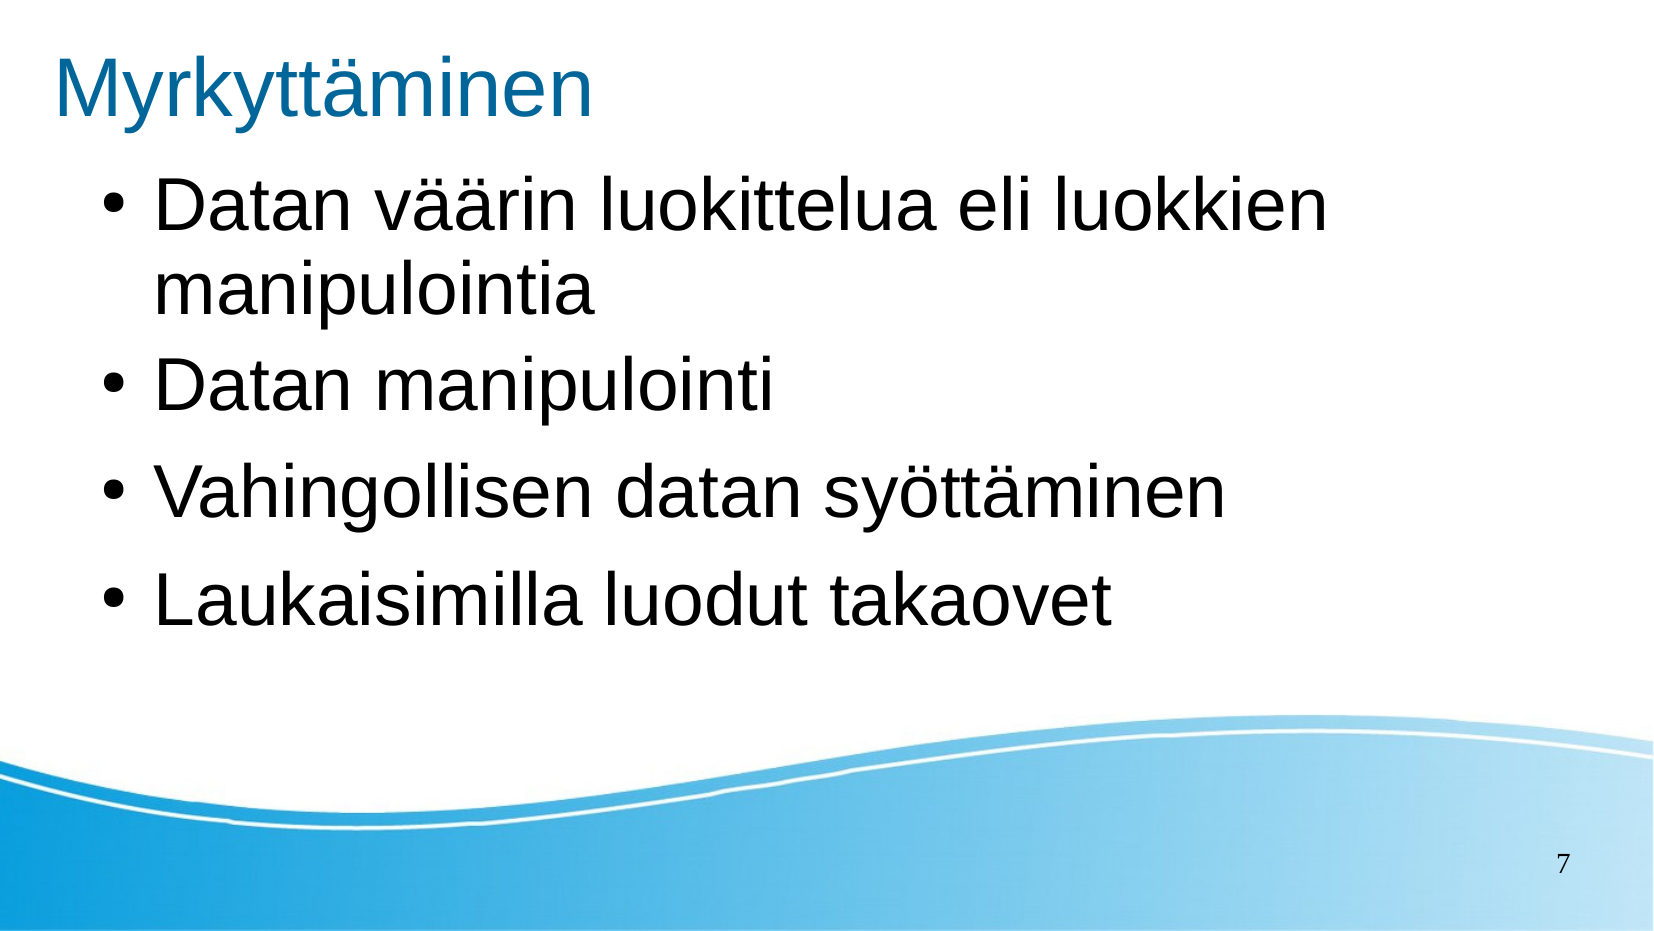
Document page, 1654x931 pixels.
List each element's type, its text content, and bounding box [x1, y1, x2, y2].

list Datan väärin luokittelua eli luokkien manipulointia Datan manipulointi Vahingollisen datan syöttäminen Laukaisimilla luodut takaovet [82, 162, 1571, 780]
title Myrkyttäminen [53, 10, 1542, 166]
picture [0, 714, 1654, 931]
